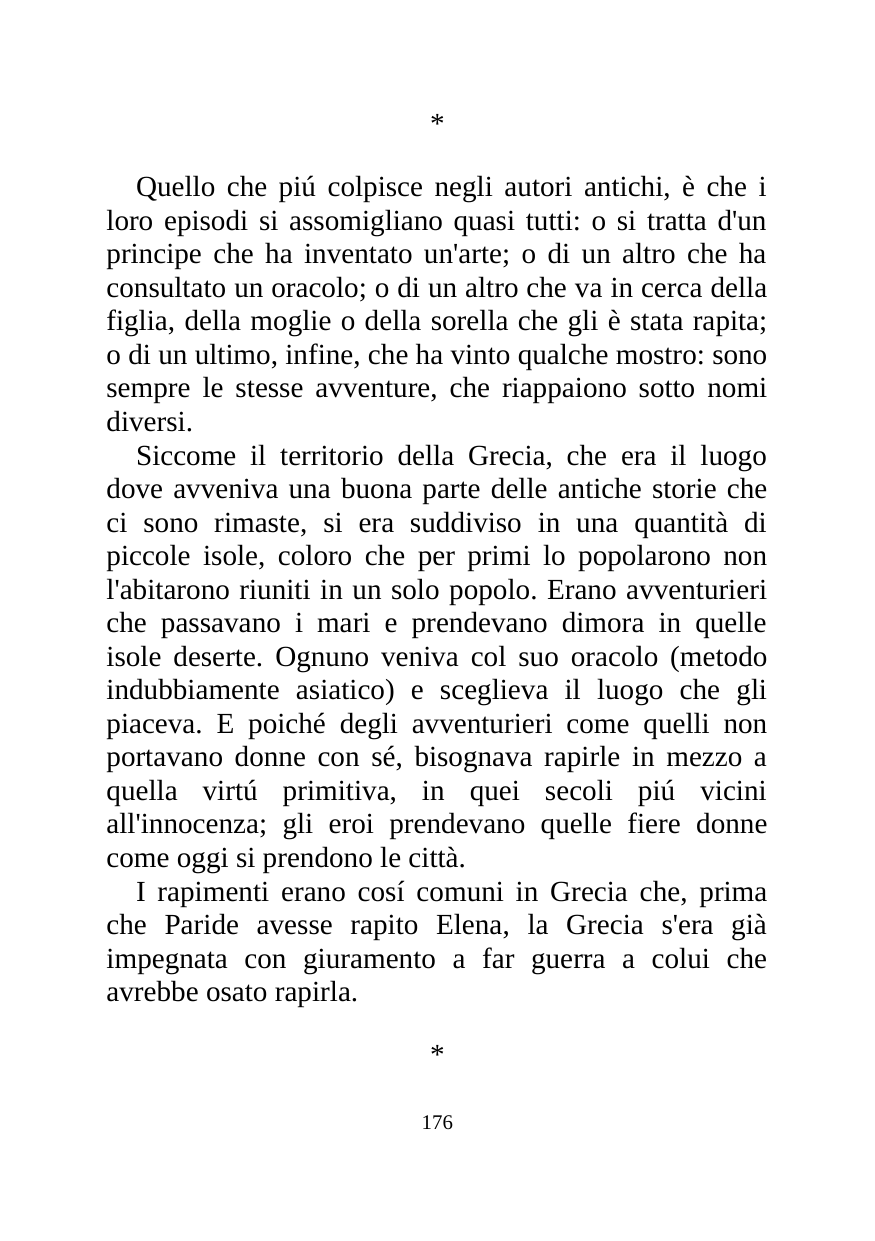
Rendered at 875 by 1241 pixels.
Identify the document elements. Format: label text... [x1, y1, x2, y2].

text Quello che piú colpisce negli autori antichi, è che i loro episodi si assomigliano quasi tutti: o si tratta d'un principe che ha inventato un'arte; o di un altro che ha consultato un oracolo; o di un altro che va in cerca della figlia, della moglie o della sorella che gli è stata rapita; o di un ultimo, infine, che ha vinto qualche mostro: sono sempre le stesse avventure, che riappaiono sotto nomi diversi. [106, 169, 768, 438]
text * [106, 1037, 768, 1071]
text * [106, 106, 768, 140]
text I rapimenti erano cosí comuni in Grecia che, prima che Paride avesse rapito Elena, la Grecia s'era già impegnata con giuramento a far guerra a colui che avrebbe osato rapirla. [106, 874, 768, 1008]
text Siccome il territorio della Grecia, che era il luogo dove avveniva una buona parte delle antiche storie che ci sono rimaste, si era suddiviso in una quantità di piccole isole, coloro che per primi lo popolarono non l'abitarono riuniti in un solo popolo. Erano avventurieri che passavano i mari e prendevano dimora in quelle isole deserte. Ognuno veniva col suo oracolo (metodo indubbiamente asiatico) e sceglieva il luogo che gli piaceva. E poiché degli avventurieri come quelli non portavano donne con sé, bisognava rapirle in mezzo a quella virtú primitiva, in quei secoli piú vicini all'innocenza; gli eroi prendevano quelle fiere donne come oggi si prendono le città. [106, 438, 768, 874]
